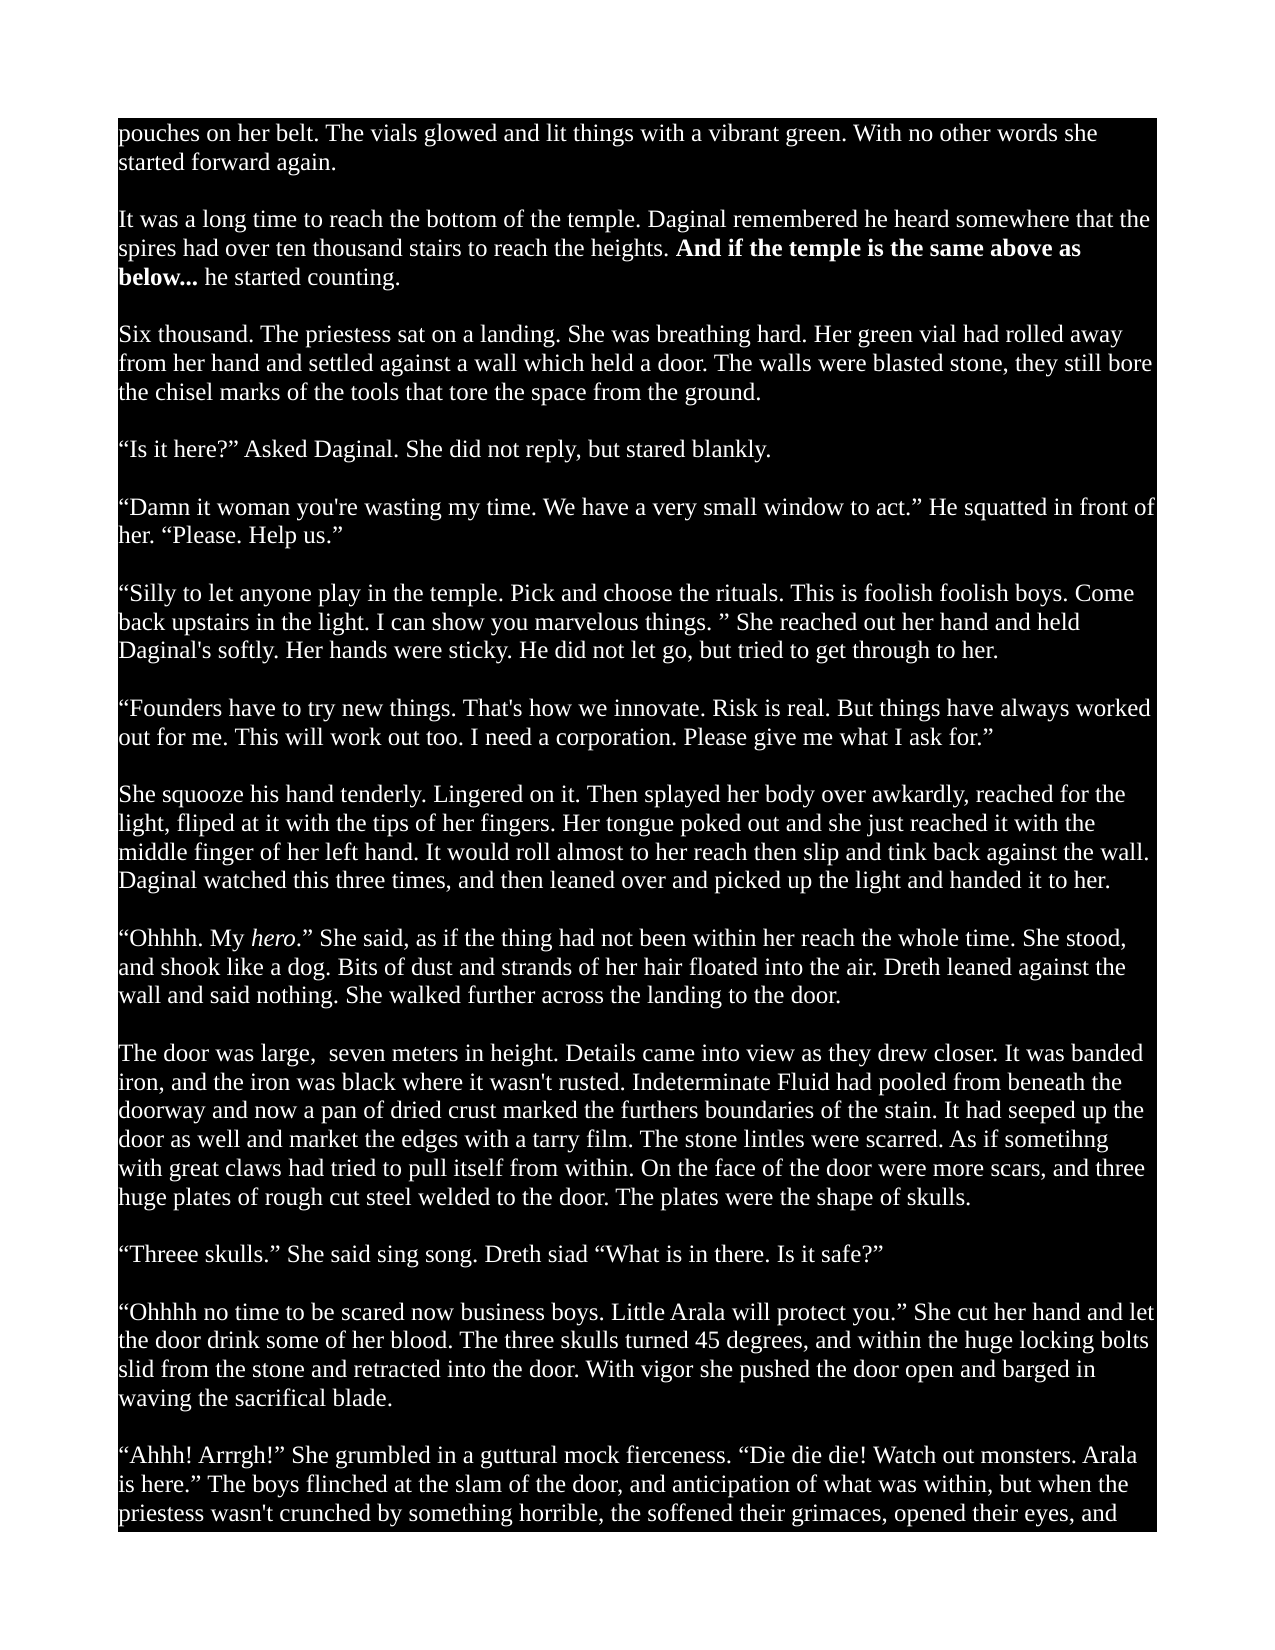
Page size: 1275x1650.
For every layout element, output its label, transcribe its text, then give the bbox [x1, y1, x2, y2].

text “Silly to let anyone play in the temple. Pick and choose the rituals. This is foolish foolish boys. Come back upstairs in the light. I can show you marvelous things. ” She reached out her hand and held Daginal's softly. Her hands were sticky. He did not let go, but tried to get through to her. [118, 578, 1157, 664]
text “Ohhhh. My hero.” She said, as if the thing had not been within her reach the whole time. She stood, and shook like a dog. Bits of dust and strands of her hair floated into the air. Dreth leaned against the wall and said nothing. She walked further across the landing to the door. [118, 923, 1157, 1009]
text “Is it here?” Asked Daginal. She did not reply, but stared blankly. “Damn it woman you're wasting my time. We have a very small window to act.” He squatted in front of her. “Please. Help us.” [118, 434, 1157, 549]
text She squooze his hand tenderly. Lingered on it. Then splayed her body over awkardly, reached for the light, fliped at it with the tips of her fingers. Her tongue poked out and she just reached it with the middle finger of her left hand. It would roll almost to her reach then slip and tink back against the wall. Daginal watched this three times, and then leaned over and picked up the light and handed it to her. [118, 779, 1157, 894]
text The door was large, seven meters in height. Details came into view as they drew closer. It was banded iron, and the iron was black where it wasn't rusted. Indeterminate Fluid had pooled from beneath the doorway and now a pan of dried crust marked the furthers boundaries of the stain. It had seeped up the door as well and market the edges with a tarry film. The stone lintles were scarred. As if sometihng with great claws had tried to pull itself from within. On the face of the door were more scars, and three huge plates of rough cut steel welded to the door. The plates were the shape of skulls. “Threee skulls.” She said sing song. Dreth siad “What is in there. Is it safe?” “Ohhhh no time to be scared now business boys. Little Arala will protect you.” She cut her hand and let the door drink some of her blood. The three skulls turned 45 degrees, and within the huge locking bolts slid from the stone and retracted into the door. With vigor she pushed the door open and barged in waving the sacrifical blade. “Ahhh! Arrrgh!” She grumbled in a guttural mock fierceness. “Die die die! Watch out monsters. Arala is here.” The boys flinched at the slam of the door, and anticipation of what was within, but when the priestess wasn't crunched by something horrible, the soffened their grimaces, opened their eyes, and [118, 1038, 1157, 1527]
text Six thousand. The priestess sat on a landing. She was breathing hard. Her green vial had rolled away from her hand and settled against a wall which held a door. The walls were blasted stone, they still bore the chisel marks of the tools that tore the space from the ground. [118, 319, 1157, 406]
text It was a long time to reach the bottom of the temple. Daginal remembered he heard somewhere that the spires had over ten thousand stairs to reach the heights. And if the temple is the same above as below... he started counting. [118, 204, 1157, 291]
text pouches on her belt. The vials glowed and lit things with a vibrant green. With no other words she started forward again. [118, 118, 1157, 176]
text “Founders have to try new things. That's how we innovate. Risk is real. But things have always worked out for me. This will work out too. I need a corporation. Please give me what I ask for.” [118, 693, 1157, 751]
